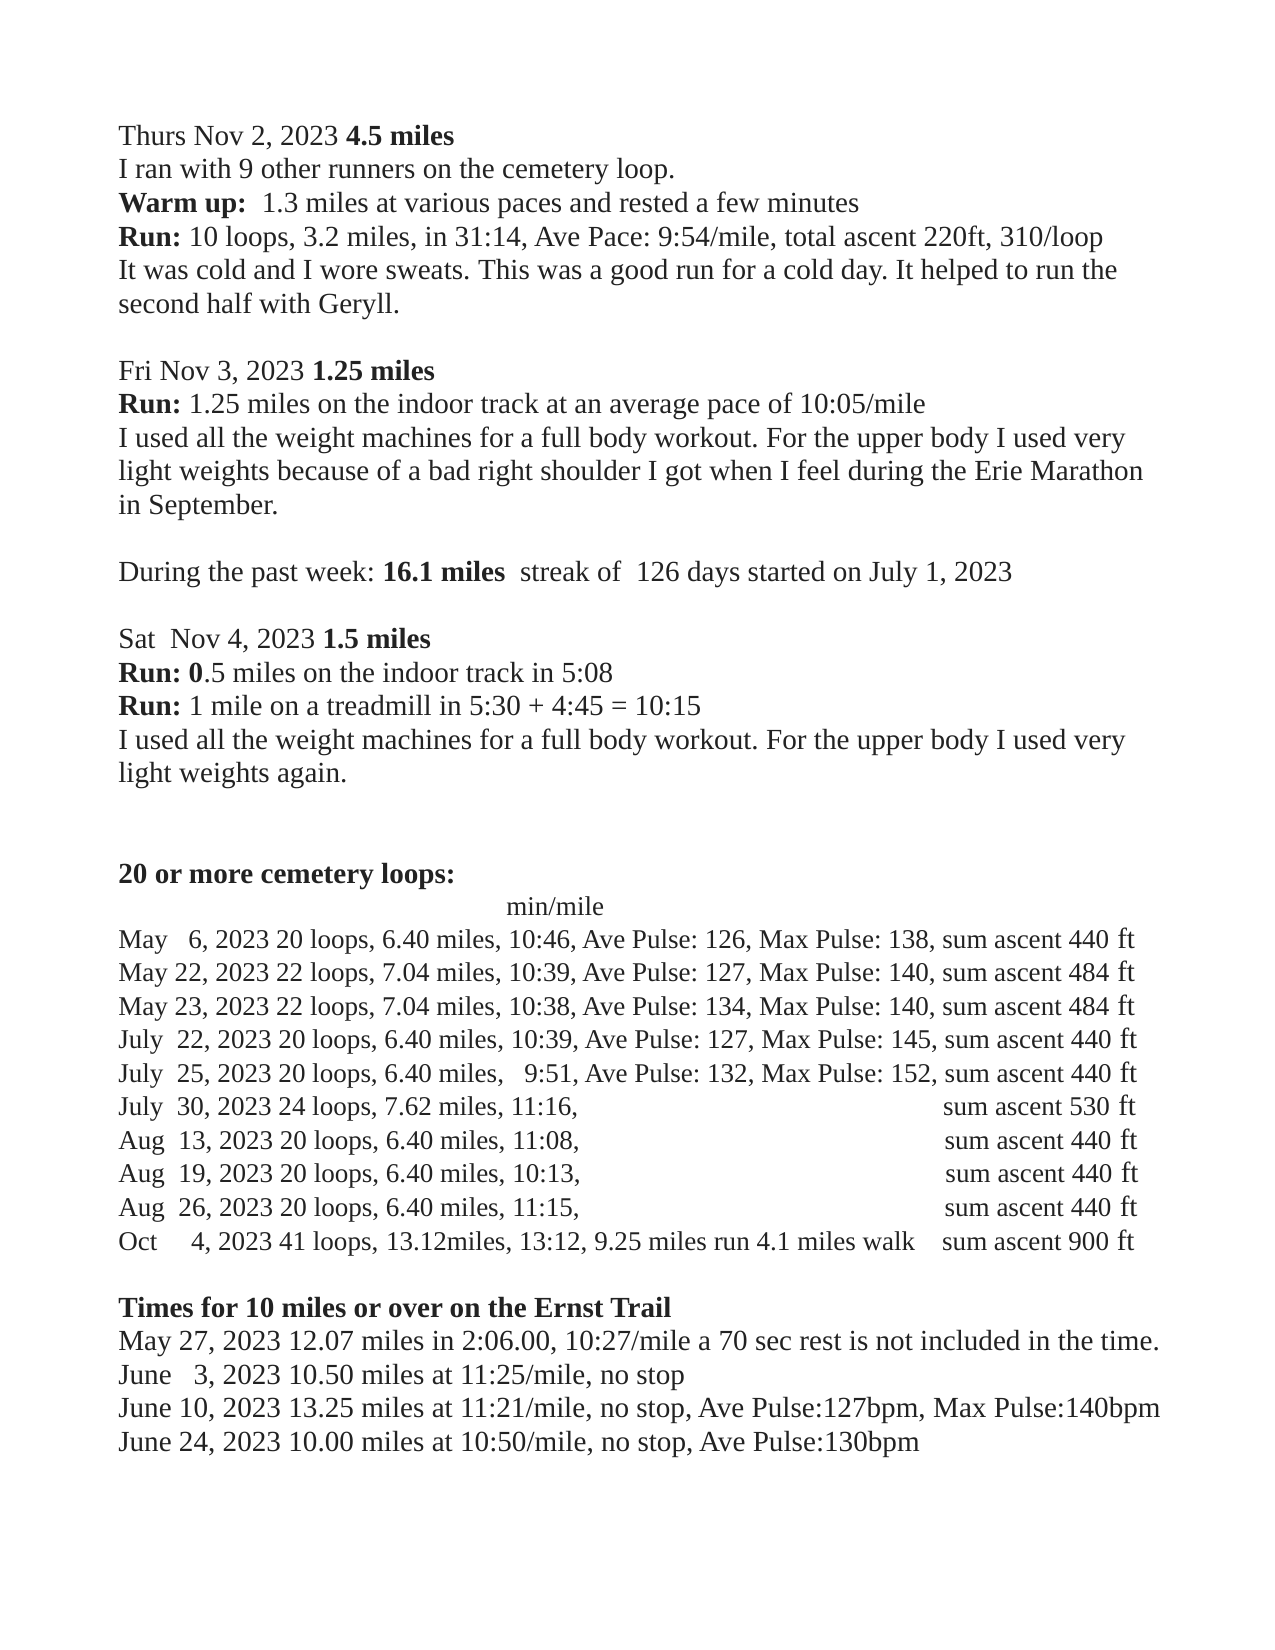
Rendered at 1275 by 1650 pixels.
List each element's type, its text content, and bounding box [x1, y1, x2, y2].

text min/mile [118, 889, 1161, 921]
text 20 or more cemetery loops: [118, 856, 1161, 889]
text Run: 10 loops, 3.2 miles, in 31:14, Ave Pace: 9:54/mile, total ascent 220ft, 310/loop [118, 219, 1161, 252]
text Aug 13, 2023 20 loops, 6.40 miles, 11:08, sum ascent 440 ft [118, 1122, 1161, 1156]
text Run: 1.25 miles on the indoor track at an average pace of 10:05/mile [118, 386, 1161, 420]
text June 3, 2023 10.50 miles at 11:25/mile, no stop [118, 1357, 1161, 1390]
text It was cold and I wore sweats. This was a good run for a cold day. It helped to run the second half with Geryll. [118, 252, 1161, 319]
text I used all the weight machines for a full body workout. For the upper body I used very light weights because of a bad right shoulder I got when I feel during the Erie Marathon in September. [118, 420, 1161, 521]
text May 6, 2023 20 loops, 6.40 miles, 10:46, Ave Pulse: 126, Max Pulse: 138, sum ascent 440 ft [118, 921, 1161, 954]
text Run: 1 mile on a treadmill in 5:30 + 4:45 = 10:15 [118, 688, 1161, 722]
text Warm up: 1.3 miles at various paces and rested a few minutes [118, 185, 1161, 219]
text May 22, 2023 22 loops, 7.04 miles, 10:39, Ave Pulse: 127, Max Pulse: 140, sum ascent 484 ft [118, 954, 1161, 988]
text Thurs Nov 2, 2023 4.5 miles [118, 118, 1161, 152]
text June 24, 2023 10.00 miles at 10:50/mile, no stop, Ave Pulse:130bpm [118, 1424, 1161, 1457]
text May 27, 2023 12.07 miles in 2:06.00, 10:27/mile a 70 sec rest is not included in the time. [118, 1323, 1161, 1357]
text I ran with 9 other runners on the cemetery loop. [118, 152, 1161, 185]
text July 25, 2023 20 loops, 6.40 miles, 9:51, Ave Pulse: 132, Max Pulse: 152, sum ascent 440 ft [118, 1055, 1161, 1088]
text Aug 26, 2023 20 loops, 6.40 miles, 11:15, sum ascent 440 ft [118, 1189, 1161, 1223]
text July 30, 2023 24 loops, 7.62 miles, 11:16, sum ascent 530 ft [118, 1088, 1161, 1122]
text Sat Nov 4, 2023 1.5 miles [118, 621, 1161, 655]
text Aug 19, 2023 20 loops, 6.40 miles, 10:13, sum ascent 440 ft [118, 1156, 1161, 1189]
text During the past week: 16.1 miles streak of 126 days started on July 1, 2023 [118, 554, 1161, 588]
text Fri Nov 3, 2023 1.25 miles [118, 353, 1161, 386]
text June 10, 2023 13.25 miles at 11:21/mile, no stop, Ave Pulse:127bpm, Max Pulse:140bpm [118, 1390, 1161, 1424]
text Times for 10 miles or over on the Ernst Trail [118, 1290, 1161, 1323]
text I used all the weight machines for a full body workout. For the upper body I used very light weights again. [118, 722, 1161, 789]
text May 23, 2023 22 loops, 7.04 miles, 10:38, Ave Pulse: 134, Max Pulse: 140, sum ascent 484 ft [118, 988, 1161, 1021]
text July 22, 2023 20 loops, 6.40 miles, 10:39, Ave Pulse: 127, Max Pulse: 145, sum ascent 440 ft [118, 1021, 1161, 1055]
text Oct 4, 2023 41 loops, 13.12miles, 13:12, 9.25 miles run 4.1 miles walk sum ascent 900 ft [118, 1223, 1161, 1256]
text Run: 0.5 miles on the indoor track in 5:08 [118, 655, 1161, 688]
